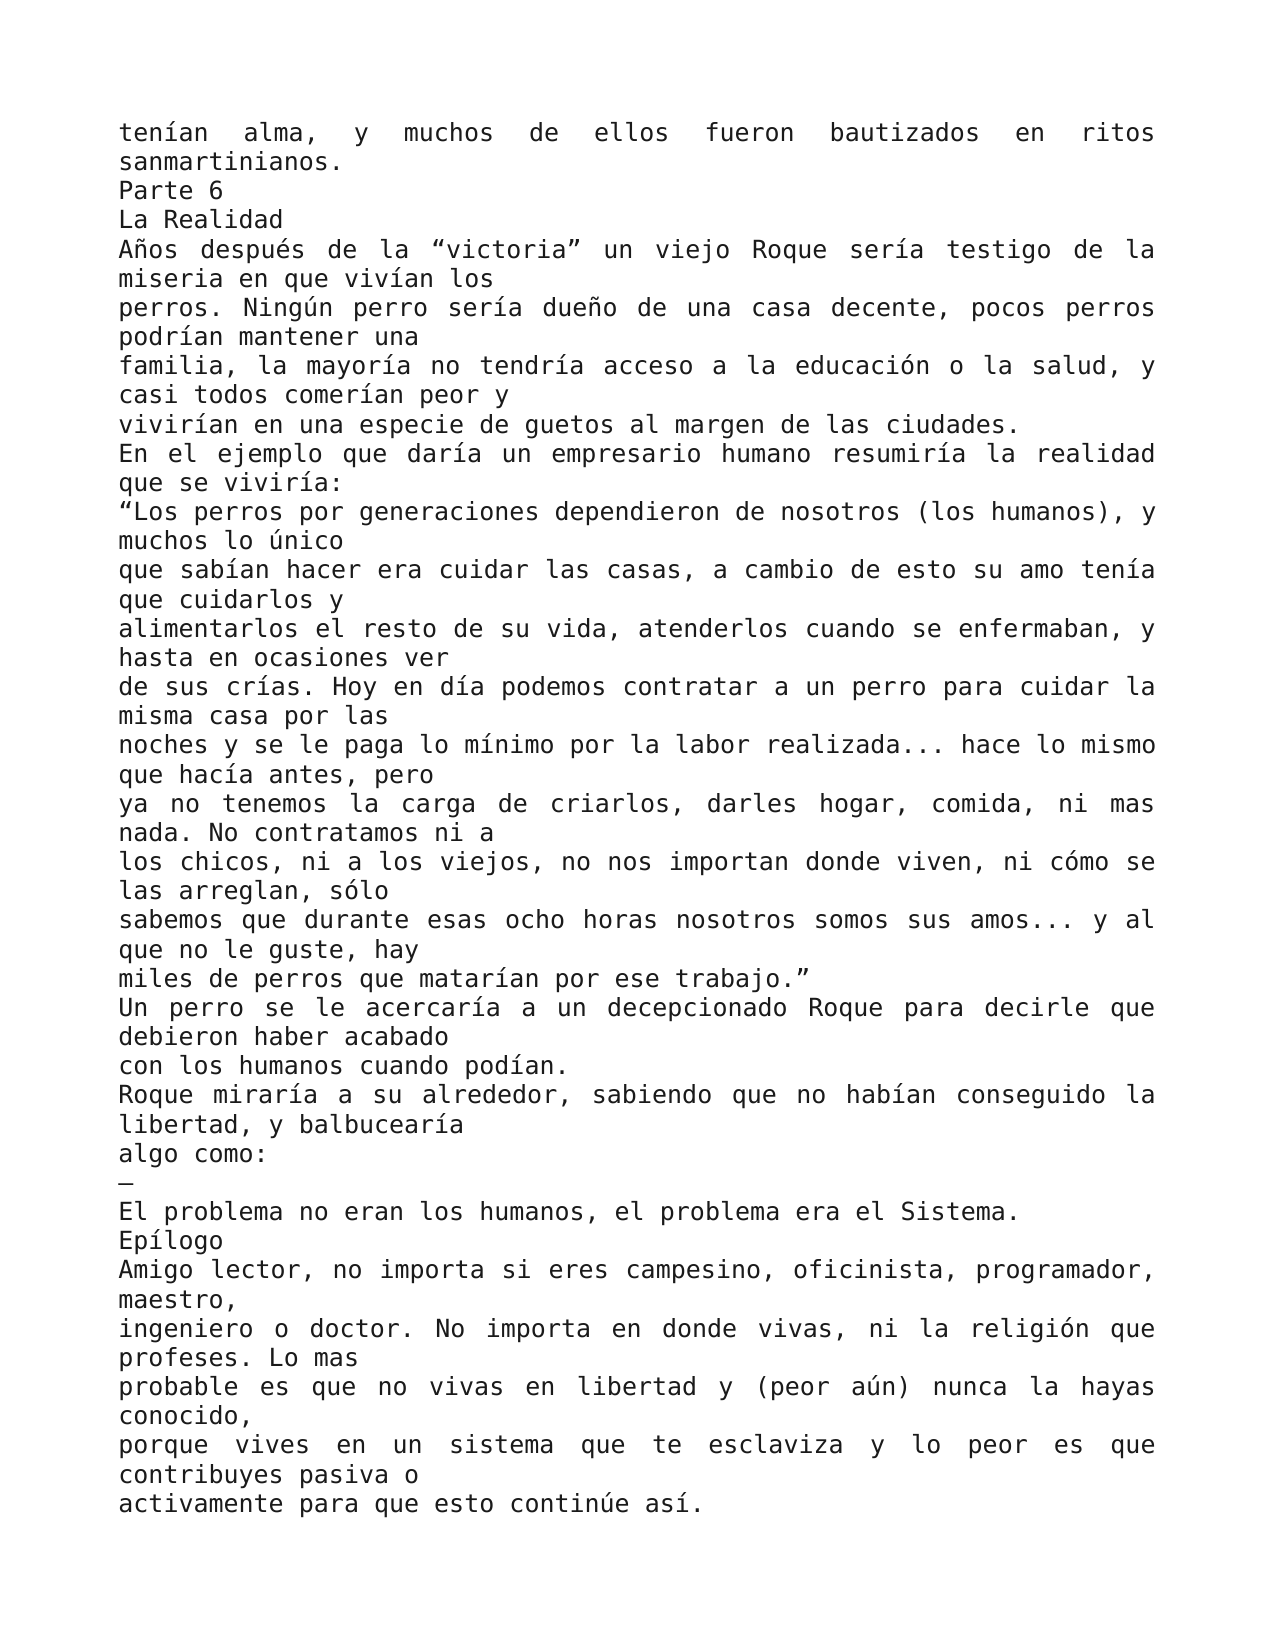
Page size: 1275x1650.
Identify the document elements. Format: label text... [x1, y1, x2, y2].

text activamente para que esto continúe así. [118, 1489, 1157, 1518]
text de sus crías. Hoy en día podemos contratar a un perro para cuidar la misma casa por las [118, 672, 1157, 731]
text – [118, 1168, 1157, 1197]
text Roque miraría a su alrededor, sabiendo que no habían conseguido la libertad, y balbucearía [118, 1081, 1157, 1139]
text El problema no eran los humanos, el problema era el Sistema. [118, 1197, 1157, 1226]
text algo como: [118, 1139, 1157, 1168]
text perros. Ningún perro sería dueño de una casa decente, pocos perros podrían mantener una [118, 293, 1157, 351]
text probable es que no vivas en libertad y (peor aún) nunca la hayas conocido, [118, 1372, 1157, 1431]
text Un perro se le acercaría a un decepcionado Roque para decirle que debieron haber acabado [118, 993, 1157, 1051]
text Epílogo [118, 1226, 1157, 1256]
text tenían alma, y muchos de ellos fueron bautizados en ritos sanmartinianos. [118, 118, 1157, 176]
text porque vives en un sistema que te esclaviza y lo peor es que contribuyes pasiva o [118, 1431, 1157, 1489]
text que sabían hacer era cuidar las casas, a cambio de esto su amo tenía que cuidarlos y [118, 556, 1157, 614]
text familia, la mayoría no tendría acceso a la educación o la salud, y casi todos comerían peor y [118, 351, 1157, 410]
text “Los perros por generaciones dependieron de nosotros (los humanos), y muchos lo único [118, 497, 1157, 556]
text los chicos, ni a los viejos, no nos importan donde viven, ni cómo se las arreglan, sólo [118, 847, 1157, 906]
text En el ejemplo que daría un empresario humano resumiría la realidad que se viviría: [118, 439, 1157, 497]
text La Realidad [118, 206, 1157, 235]
text ya no tenemos la carga de criarlos, darles hogar, comida, ni mas nada. No contratamos ni a [118, 789, 1157, 847]
text miles de perros que matarían por ese trabajo.” [118, 964, 1157, 993]
text alimentarlos el resto de su vida, atenderlos cuando se enfermaban, y hasta en ocasiones ver [118, 614, 1157, 672]
text Parte 6 [118, 176, 1157, 206]
text noches y se le paga lo mínimo por la labor realizada... hace lo mismo que hacía antes, pero [118, 731, 1157, 789]
text Amigo lector, no importa si eres campesino, oficinista, programador, maestro, [118, 1256, 1157, 1314]
text Años después de la “victoria” un viejo Roque sería testigo de la miseria en que vivían los [118, 235, 1157, 293]
text ingeniero o doctor. No importa en donde vivas, ni la religión que profeses. Lo mas [118, 1314, 1157, 1372]
text sabemos que durante esas ocho horas nosotros somos sus amos... y al que no le guste, hay [118, 906, 1157, 964]
text con los humanos cuando podían. [118, 1051, 1157, 1081]
text vivirían en una especie de guetos al margen de las ciudades. [118, 410, 1157, 439]
